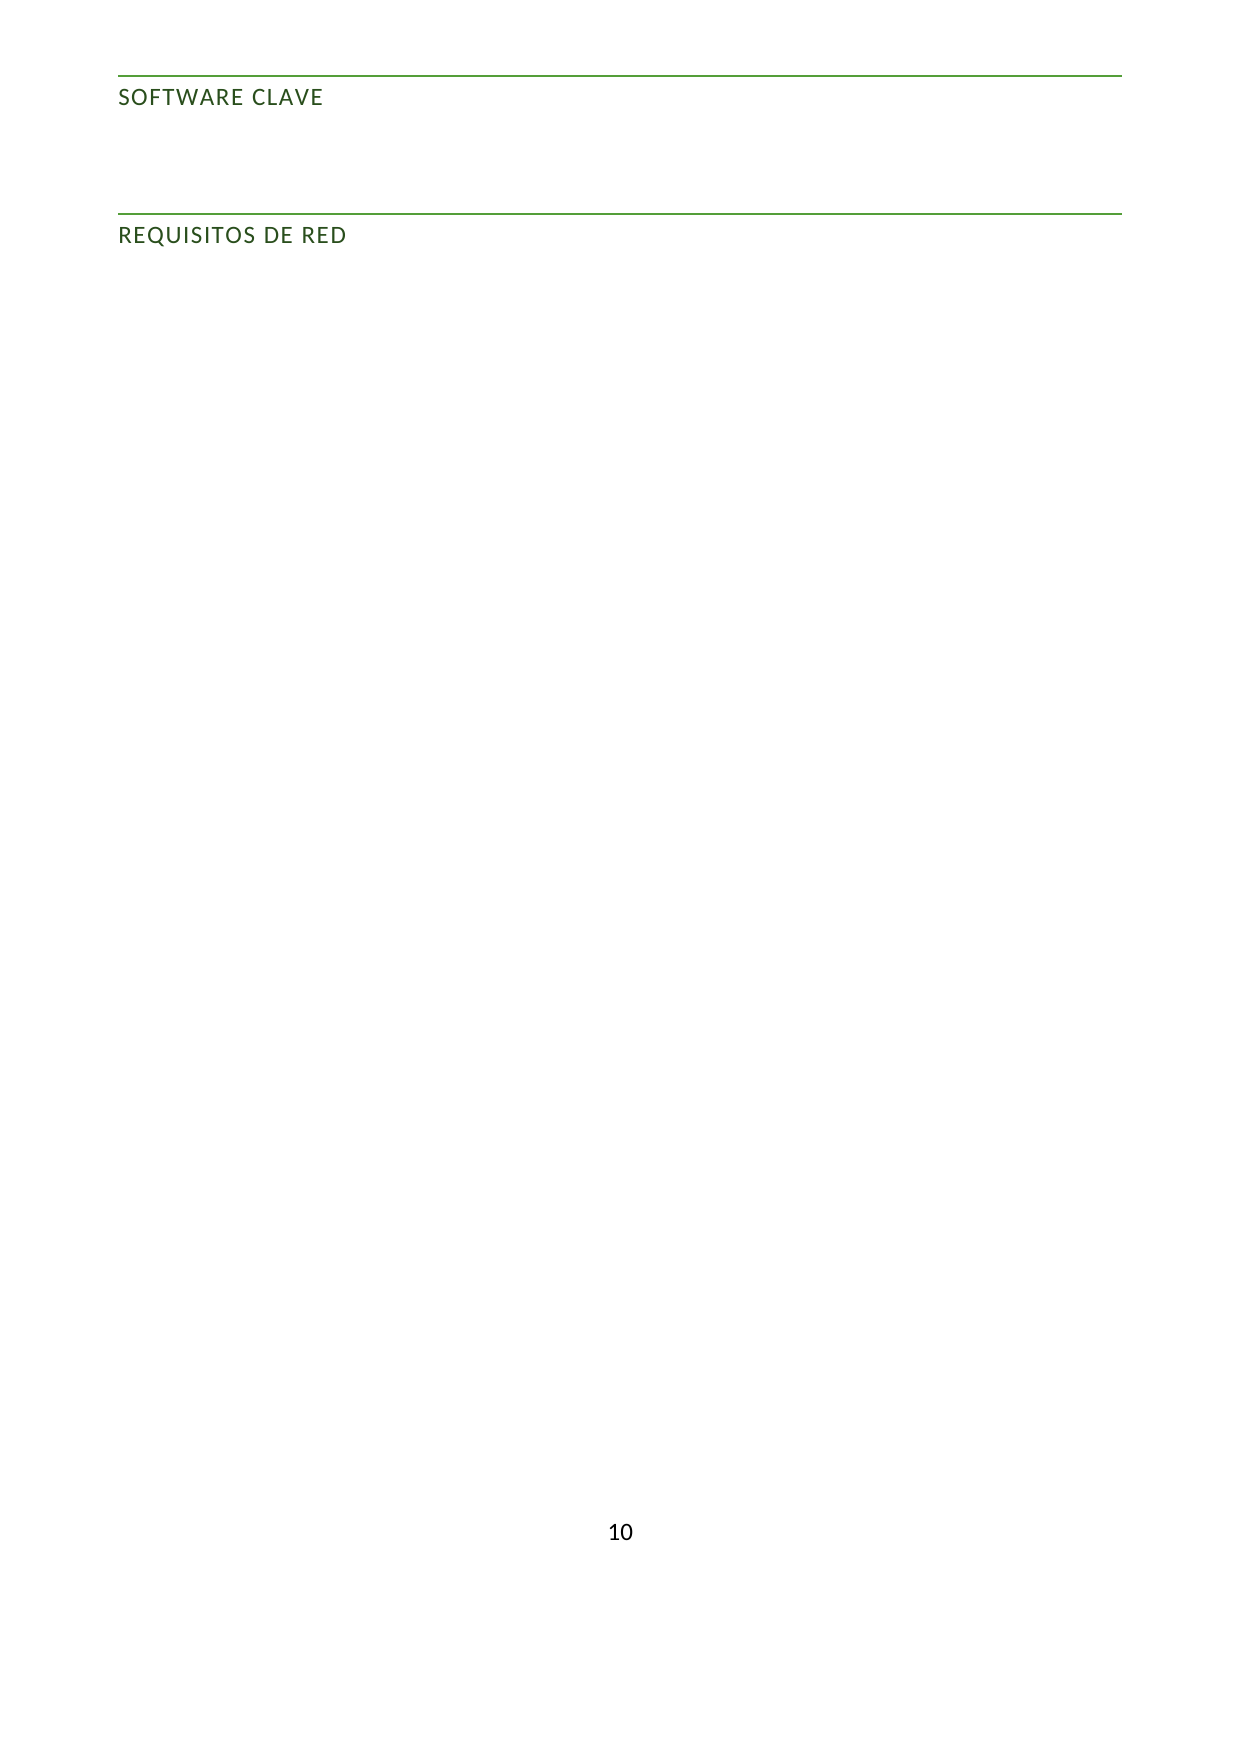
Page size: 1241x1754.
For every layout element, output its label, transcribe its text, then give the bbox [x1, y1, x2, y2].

subtitle Software clave [118, 77, 1122, 111]
subtitle Requisitos de red [118, 215, 1122, 249]
